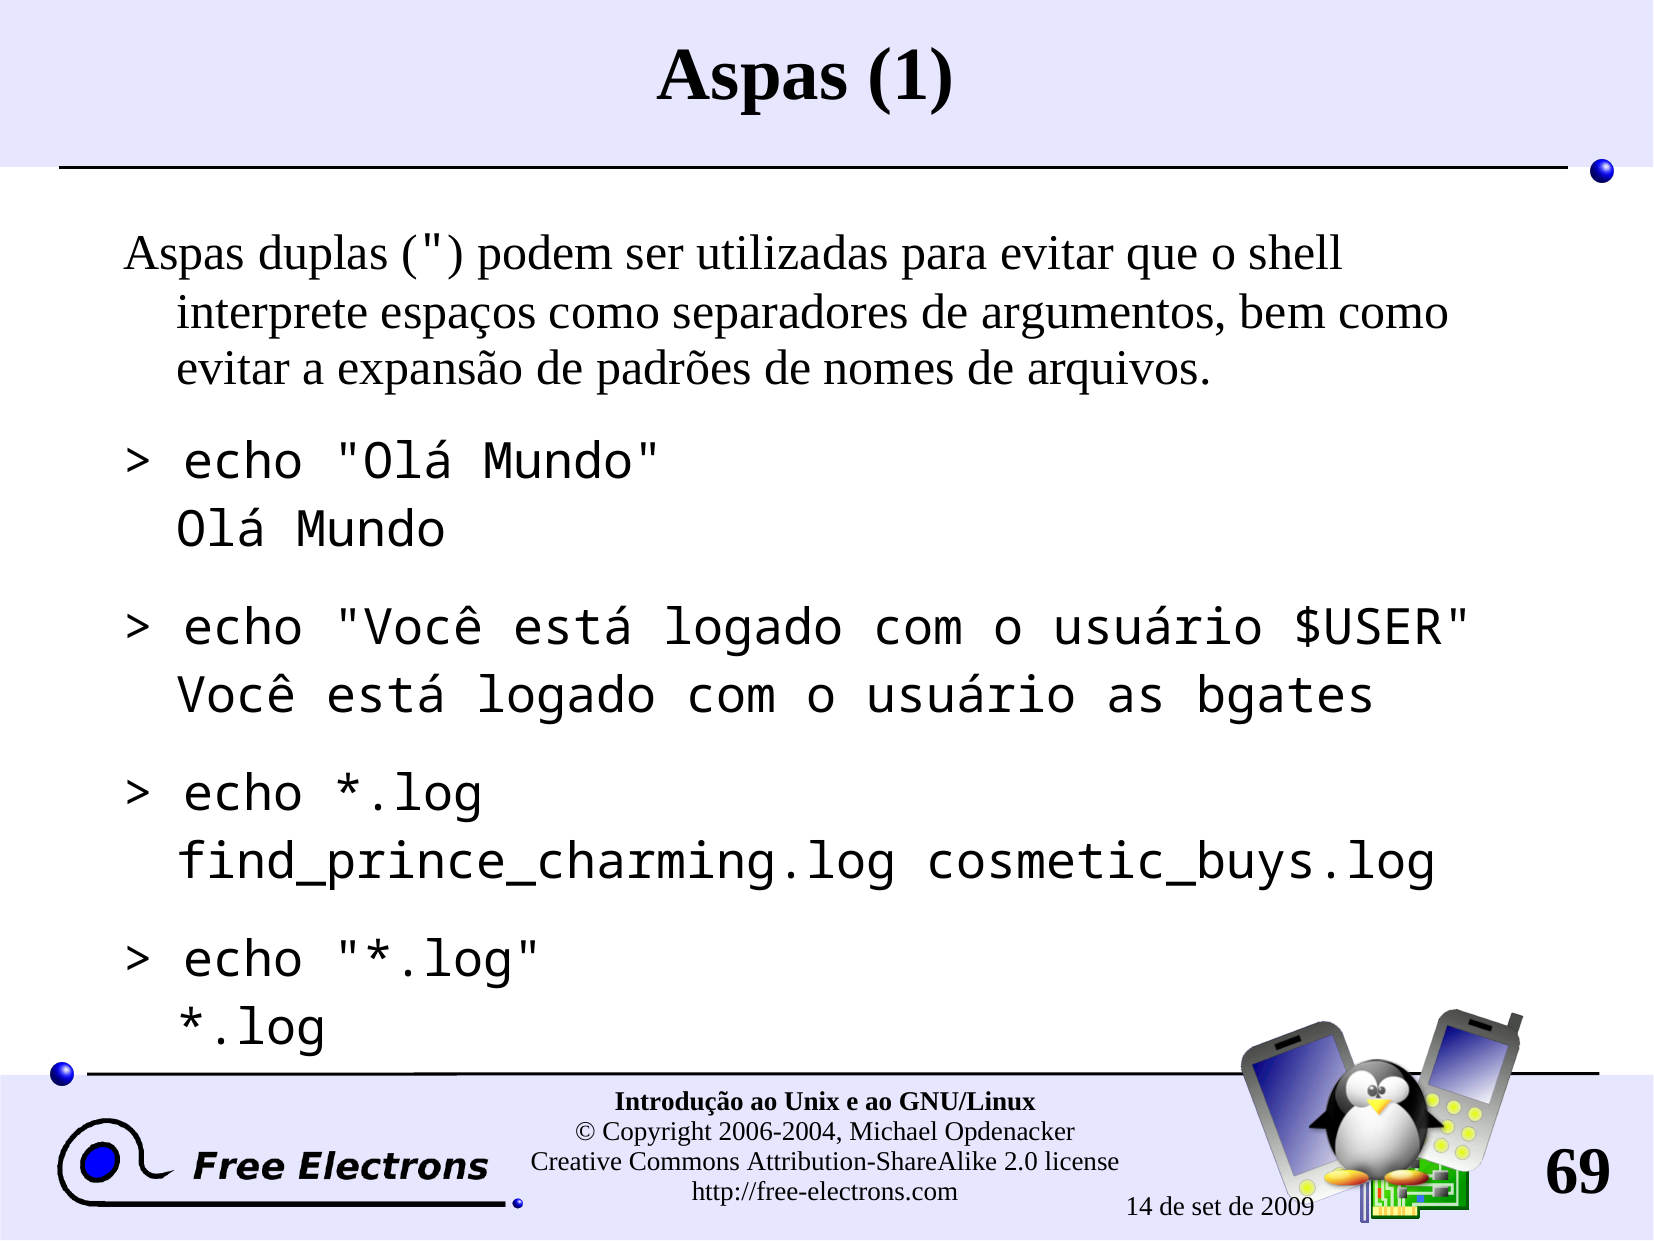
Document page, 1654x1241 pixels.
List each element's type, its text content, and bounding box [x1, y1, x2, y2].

picture [1280, 1198, 1284, 1208]
picture [1224, 1007, 1538, 1241]
picture [1304, 1198, 1311, 1207]
title Aspas (1) [60, 25, 1551, 124]
list Aspas duplas (") podem ser utilizadas para evitar que o shell interprete espaços como separadores de argumentos, bem como evitar a expansão de padrões de nomes de arquivos. > echo "Olá Mundo" Olá Mundo > echo "Você está logado com o usuário $USER" Você está logado com o usuário as bgates > echo *.log find_prince_charming.log cosmetic_buys.log > echo "*.log" *.log [105, 216, 1518, 1016]
picture [50, 1107, 527, 1216]
